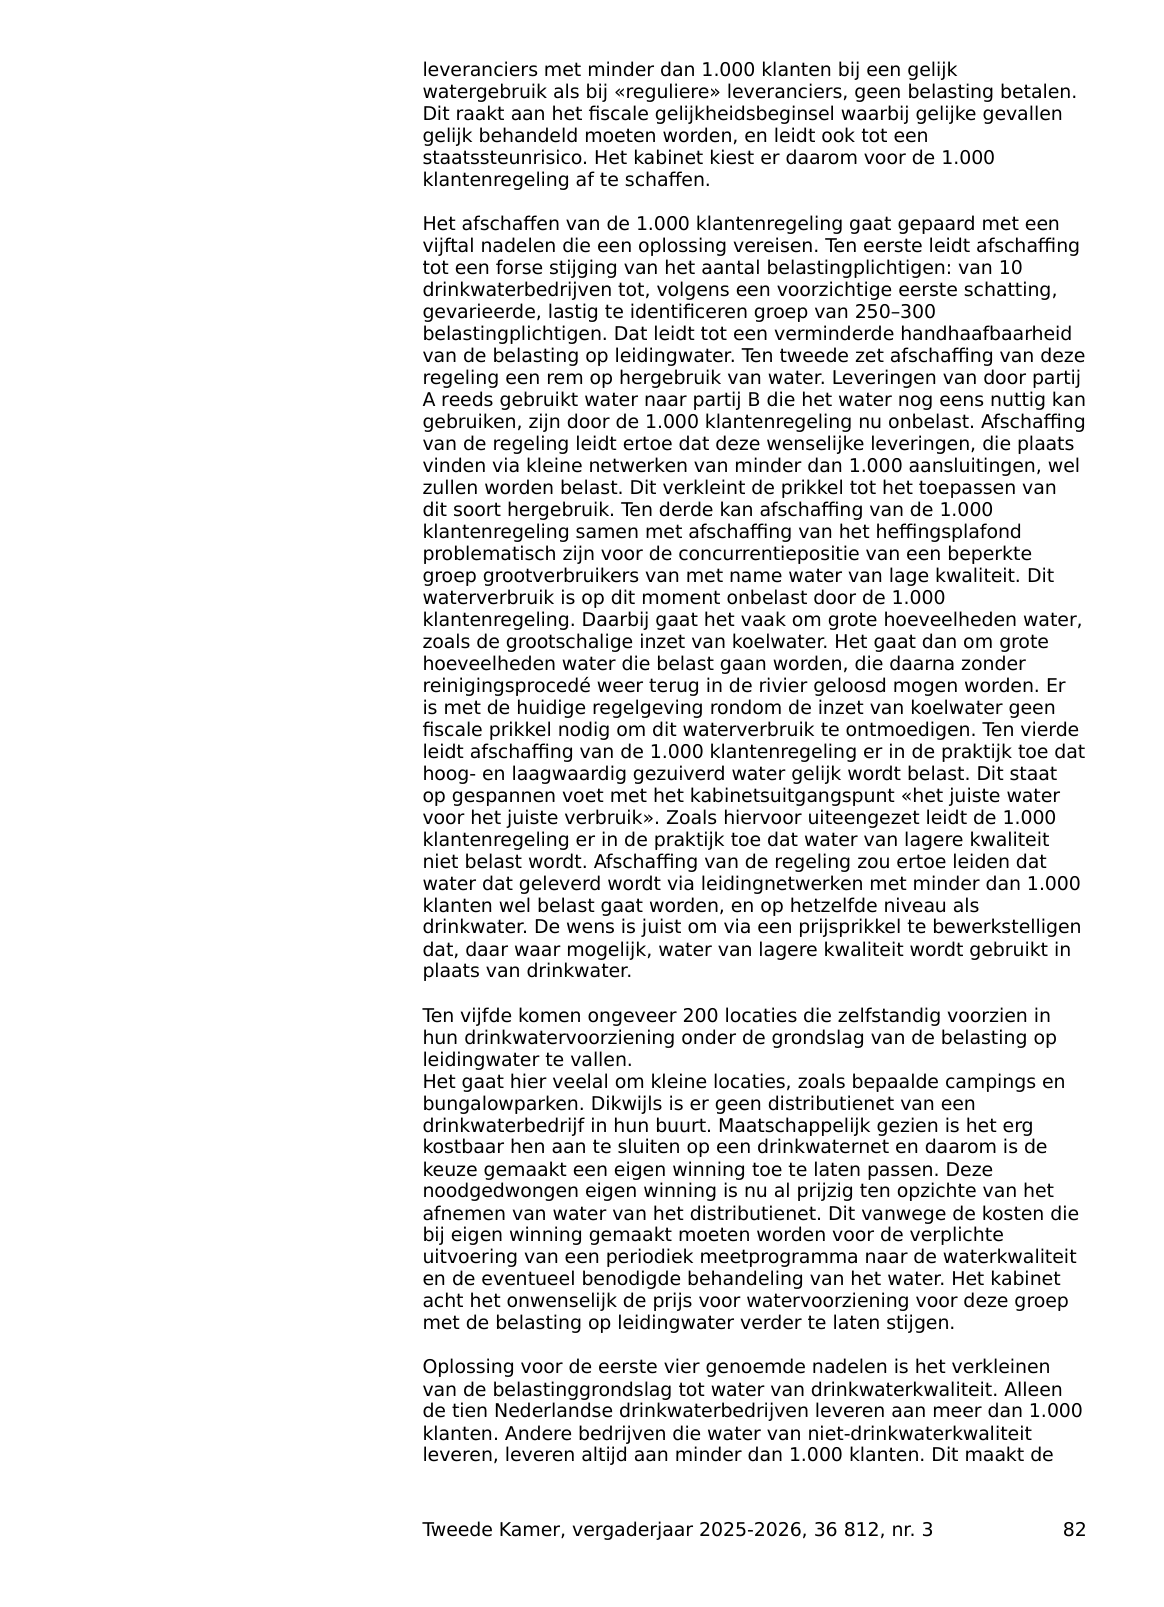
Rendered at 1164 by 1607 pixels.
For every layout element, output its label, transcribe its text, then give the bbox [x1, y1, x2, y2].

text Oplossing voor de eerste vier genoemde nadelen is het verkleinen van de belastinggrondslag tot water van drinkwaterkwaliteit. Alleen de tien Nederlandse drinkwaterbedrijven leveren aan meer dan 1.000 klanten. Andere bedrijven die water van niet-drinkwaterkwaliteit leveren, leveren altijd aan minder dan 1.000 klanten. Dit maakt de [422, 1356, 1087, 1466]
text Ten vijfde komen ongeveer 200 locaties die zelfstandig voorzien in hun drinkwatervoorziening onder de grondslag van de belasting op leidingwater te vallen. [422, 1004, 1087, 1071]
text Het gaat hier veelal om kleine locaties, zoals bepaalde campings en bungalowparken. Dikwijls is er geen distributienet van een drinkwaterbedrijf in hun buurt. Maatschappelijk gezien is het erg kostbaar hen aan te sluiten op een drinkwaternet en daarom is de keuze gemaakt een eigen winning toe te laten passen. Deze noodgedwongen eigen winning is nu al prijzig ten opzichte van het afnemen van water van het distributienet. Dit vanwege de kosten die bij eigen winning gemaakt moeten worden voor de verplichte uitvoering van een periodiek meetprogramma naar de waterkwaliteit en de eventueel benodigde behandeling van het water. Het kabinet acht het onwenselijk de prijs voor watervoorziening voor deze groep met de belasting op leidingwater verder te laten stijgen. [422, 1071, 1087, 1334]
text leveranciers met minder dan 1.000 klanten bij een gelijk watergebruik als bij «reguliere» leveranciers, geen belasting betalen. Dit raakt aan het fiscale gelijkheidsbeginsel waarbij gelijke gevallen gelijk behandeld moeten worden, en leidt ook tot een staatssteunrisico. Het kabinet kiest er daarom voor de 1.000 klantenregeling af te schaffen. [422, 59, 1087, 191]
text Het afschaffen van de 1.000 klantenregeling gaat gepaard met een vijftal nadelen die een oplossing vereisen. Ten eerste leidt afschaffing tot een forse stijging van het aantal belastingplichtigen: van 10 drinkwaterbedrijven tot, volgens een voorzichtige eerste schatting, gevarieerde, lastig te identificeren groep van 250–300 belastingplichtigen. Dat leidt tot een verminderde handhaafbaarheid van de belasting op leidingwater. Ten tweede zet afschaffing van deze regeling een rem op hergebruik van water. Leveringen van door partij A reeds gebruikt water naar partij B die het water nog eens nuttig kan gebruiken, zijn door de 1.000 klantenregeling nu onbelast. Afschaffing van de regeling leidt ertoe dat deze wenselijke leveringen, die plaats vinden via kleine netwerken van minder dan 1.000 aansluitingen, wel zullen worden belast. Dit verkleint de prikkel tot het toepassen van dit soort hergebruik. Ten derde kan afschaffing van de 1.000 klantenregeling samen met afschaffing van het heffingsplafond problematisch zijn voor de concurrentiepositie van een beperkte groep grootverbruikers van met name water van lage kwaliteit. Dit waterverbruik is op dit moment onbelast door de 1.000 klantenregeling. Daarbij gaat het vaak om grote hoeveelheden water, zoals de grootschalige inzet van koelwater. Het gaat dan om grote hoeveelheden water die belast gaan worden, die daarna zonder reinigingsprocedé weer terug in de rivier geloosd mogen worden. Er is met de huidige regelgeving rondom de inzet van koelwater geen fiscale prikkel nodig om dit waterverbruik te ontmoedigen. Ten vierde leidt afschaffing van de 1.000 klantenregeling er in de praktijk toe dat hoog- en laagwaardig gezuiverd water gelijk wordt belast. Dit staat op gespannen voet met het kabinetsuitgangspunt «het juiste water voor het juiste verbruik». Zoals hiervoor uiteengezet leidt de 1.000 klantenregeling er in de praktijk toe dat water van lagere kwaliteit niet belast wordt. Afschaffing van de regeling zou ertoe leiden dat water dat geleverd wordt via leidingnetwerken met minder dan 1.000 klanten wel belast gaat worden, en op hetzelfde niveau als drinkwater. De wens is juist om via een prijsprikkel te bewerkstelligen dat, daar waar mogelijk, water van lagere kwaliteit wordt gebruikt in plaats van drinkwater. [422, 213, 1087, 982]
